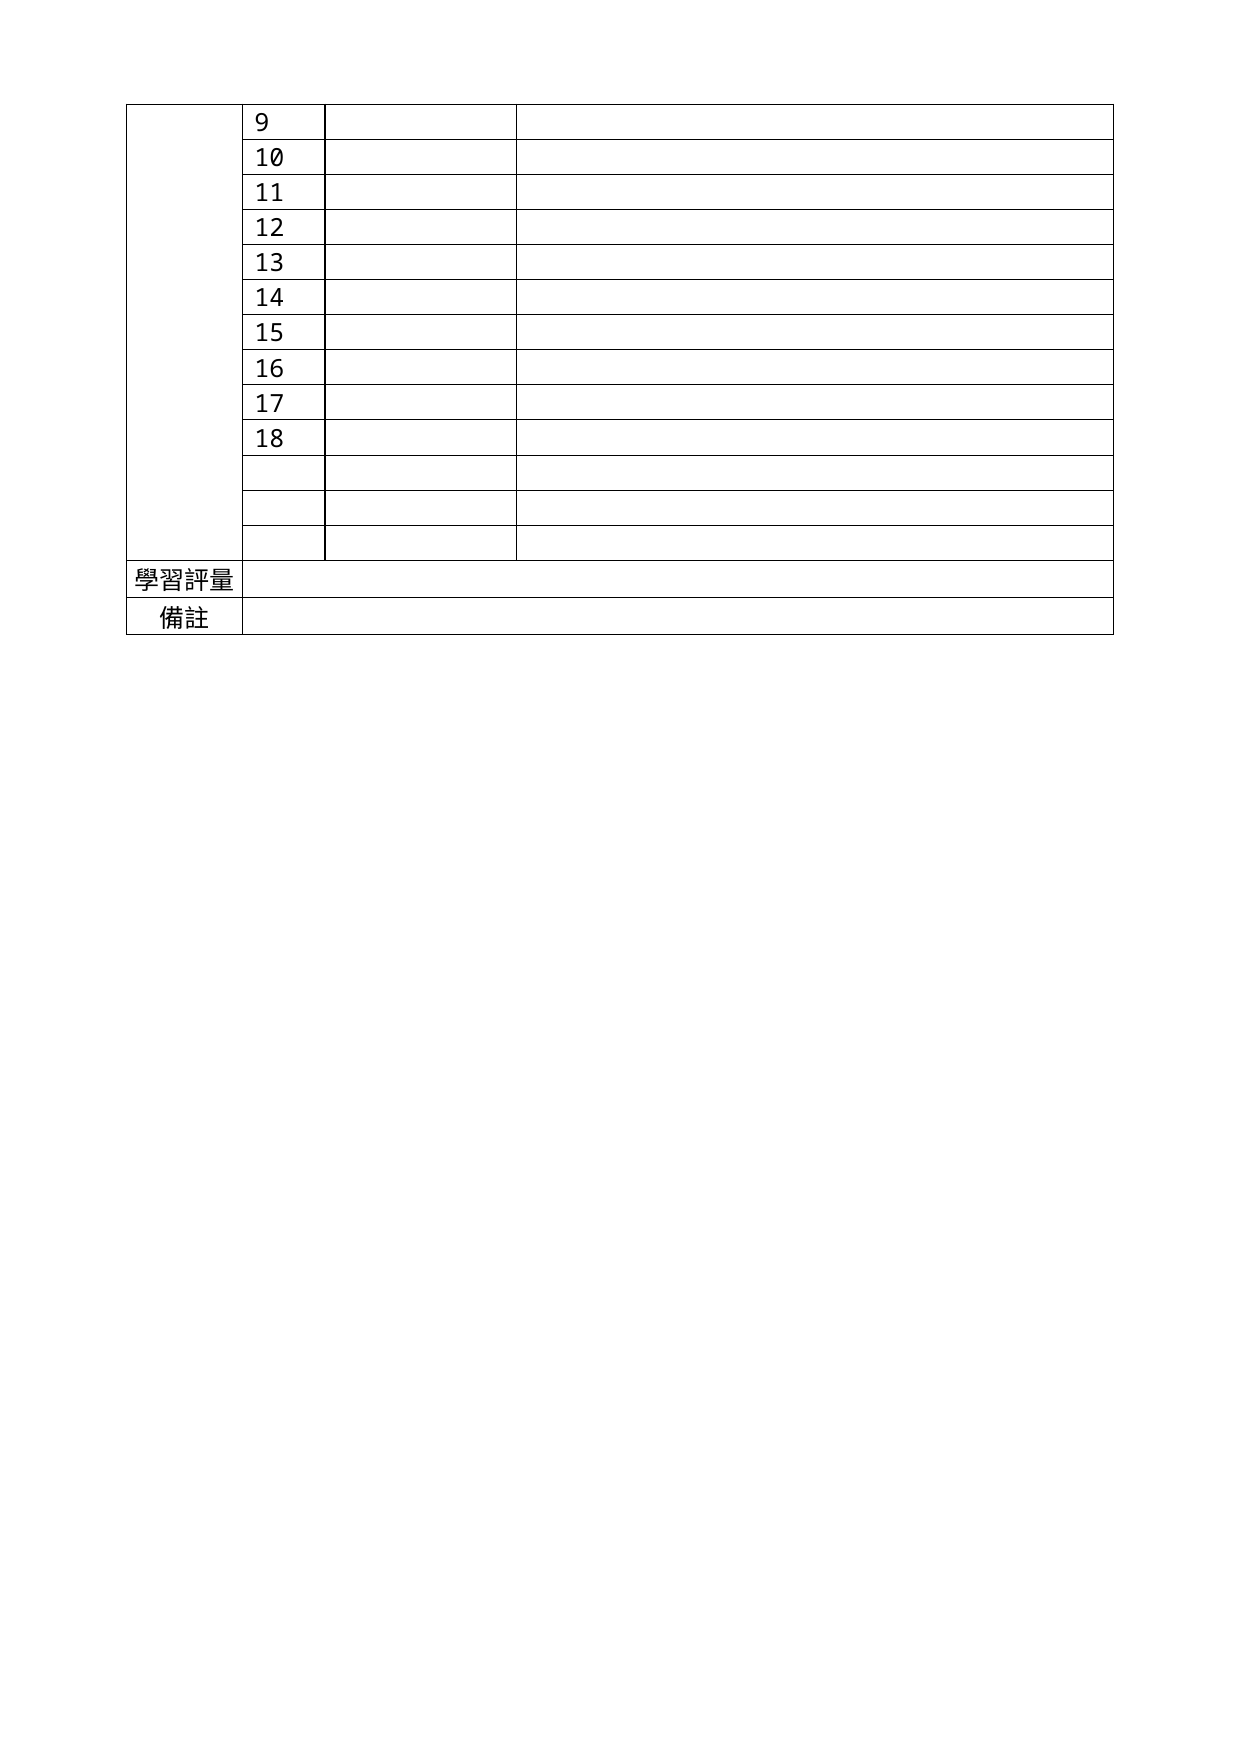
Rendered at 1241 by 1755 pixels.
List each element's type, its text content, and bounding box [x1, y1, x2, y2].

table_cell [326, 350, 516, 384]
table_cell 學習評量 [127, 561, 242, 597]
table_cell [517, 140, 1113, 174]
table_cell [517, 175, 1113, 209]
table_cell [517, 315, 1113, 349]
table_cell [517, 350, 1113, 384]
table_cell [517, 526, 1113, 560]
table_cell 13 [243, 245, 324, 279]
table_cell [243, 456, 324, 489]
table_cell [243, 561, 1113, 597]
table_cell [517, 491, 1113, 525]
table_cell [326, 420, 516, 454]
table_cell [517, 280, 1113, 314]
table_cell [326, 315, 516, 349]
table_cell 14 [243, 280, 324, 314]
table_cell [517, 456, 1113, 489]
table_cell 18 [243, 420, 324, 454]
table_cell [326, 385, 516, 419]
table_cell [517, 385, 1113, 419]
table_cell [517, 210, 1113, 244]
table_cell [326, 526, 516, 560]
table_cell [517, 105, 1113, 138]
table_cell [517, 420, 1113, 454]
table_cell [326, 175, 516, 209]
table_cell [243, 491, 324, 525]
table_cell 12 [243, 210, 324, 244]
table_cell [326, 456, 516, 489]
table_cell [326, 280, 516, 314]
table_cell [326, 140, 516, 174]
table_cell [326, 105, 516, 138]
table_cell [517, 245, 1113, 279]
table_cell 16 [243, 350, 324, 384]
table_cell [127, 105, 242, 560]
table_cell 10 [243, 140, 324, 174]
table_cell [326, 210, 516, 244]
table_cell [243, 526, 324, 560]
table_cell [326, 245, 516, 279]
table_cell [326, 491, 516, 525]
table_cell 9 [243, 105, 324, 138]
table_cell [243, 598, 1113, 634]
table_cell 備註 [127, 598, 242, 634]
table_cell 11 [243, 175, 324, 209]
table_cell 15 [243, 315, 324, 349]
table_cell 17 [243, 385, 324, 419]
